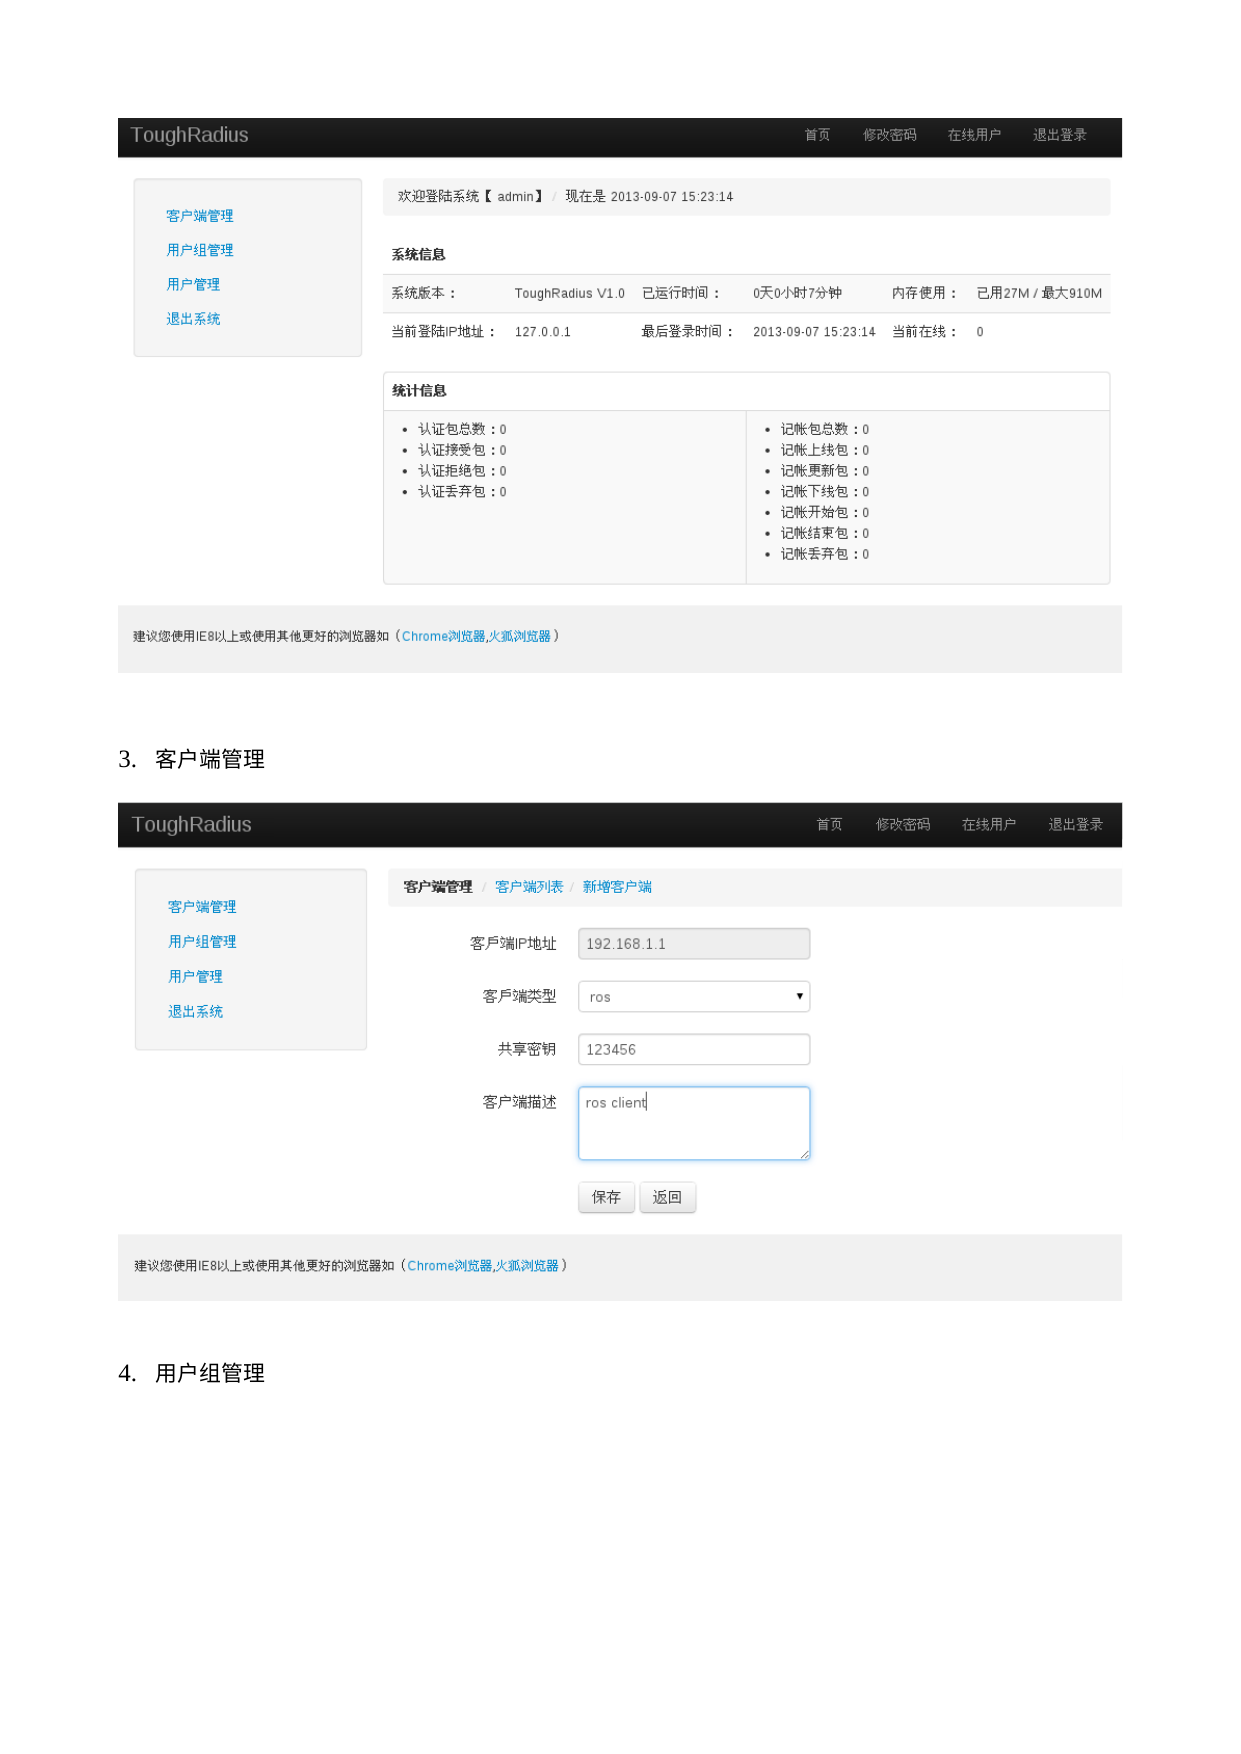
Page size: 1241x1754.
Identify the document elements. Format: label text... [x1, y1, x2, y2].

picture [118, 802, 1123, 1301]
list 客户端管理 [118, 742, 1122, 774]
list 用户组管理 [118, 1356, 1122, 1387]
picture [118, 118, 1123, 673]
